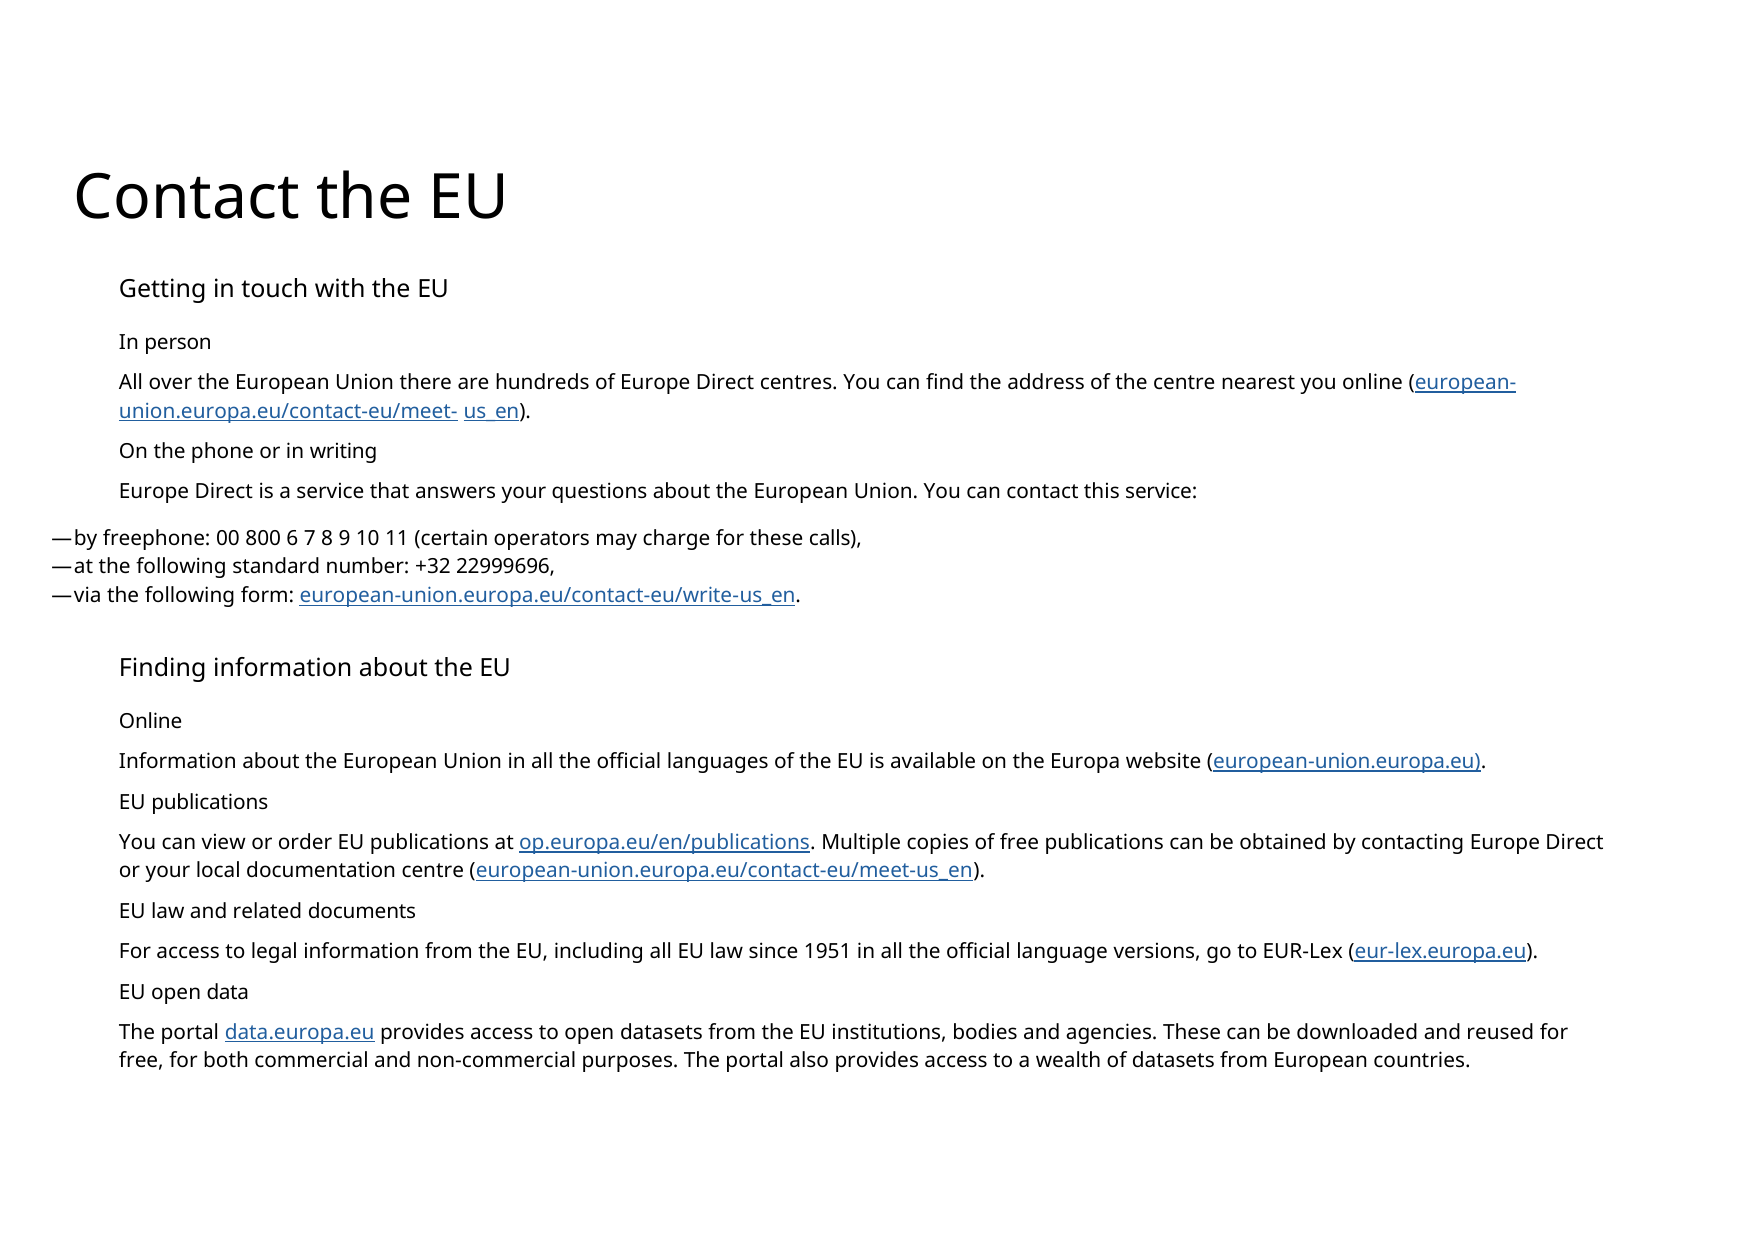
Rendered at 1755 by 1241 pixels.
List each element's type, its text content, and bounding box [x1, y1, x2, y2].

text Finding information about the EU [119, 650, 1710, 684]
text In person [119, 327, 1710, 355]
text Getting in touch with the EU [119, 271, 1710, 305]
text On the phone or in writing [119, 436, 1710, 464]
text EU law and related documents [119, 896, 1710, 924]
text EU open data [119, 977, 1710, 1005]
text You can view or order EU publications at op.europa.eu/en/publications. Multiple copies of free publications can be obtained by contacting Europe Direct or your local documentation centre (european-union.europa.eu/contact-eu/meet-us_en). [119, 827, 1617, 884]
list at the following standard number: +32 22999696, [51, 552, 1710, 580]
text Online [119, 706, 1710, 734]
text For access to legal information from the EU, including all EU law since 1951 in all the official language versions, go to EUR-Lex (eur-lex.europa.eu). [119, 936, 1710, 964]
text All over the European Union there are hundreds of Europe Direct centres. You can find the address of the centre nearest you online (european-union.europa.eu/contact-eu/meet- us_en). [119, 367, 1672, 424]
text Europe Direct is a service that answers your questions about the European Union. You can contact this service: [119, 476, 1710, 504]
text Information about the European Union in all the official languages of the EU is available on the Europa website (european-union.europa.eu). [119, 746, 1710, 775]
list via the following form: european-union.europa.eu/contact-eu/write-us_en. [51, 581, 1710, 609]
text The portal data.europa.eu provides access to open datasets from the EU institutions, bodies and agencies. These can be downloaded and reused for free, for both commercial and non-commercial purposes. The portal also provides access to a wealth of datasets from European countries. [119, 1017, 1617, 1074]
list by freephone: 00 800 6 7 8 9 10 11 (certain operators may charge for these calls), [51, 523, 1710, 551]
subtitle Contact the EU [74, 152, 1710, 237]
text EU publications [119, 787, 1710, 815]
